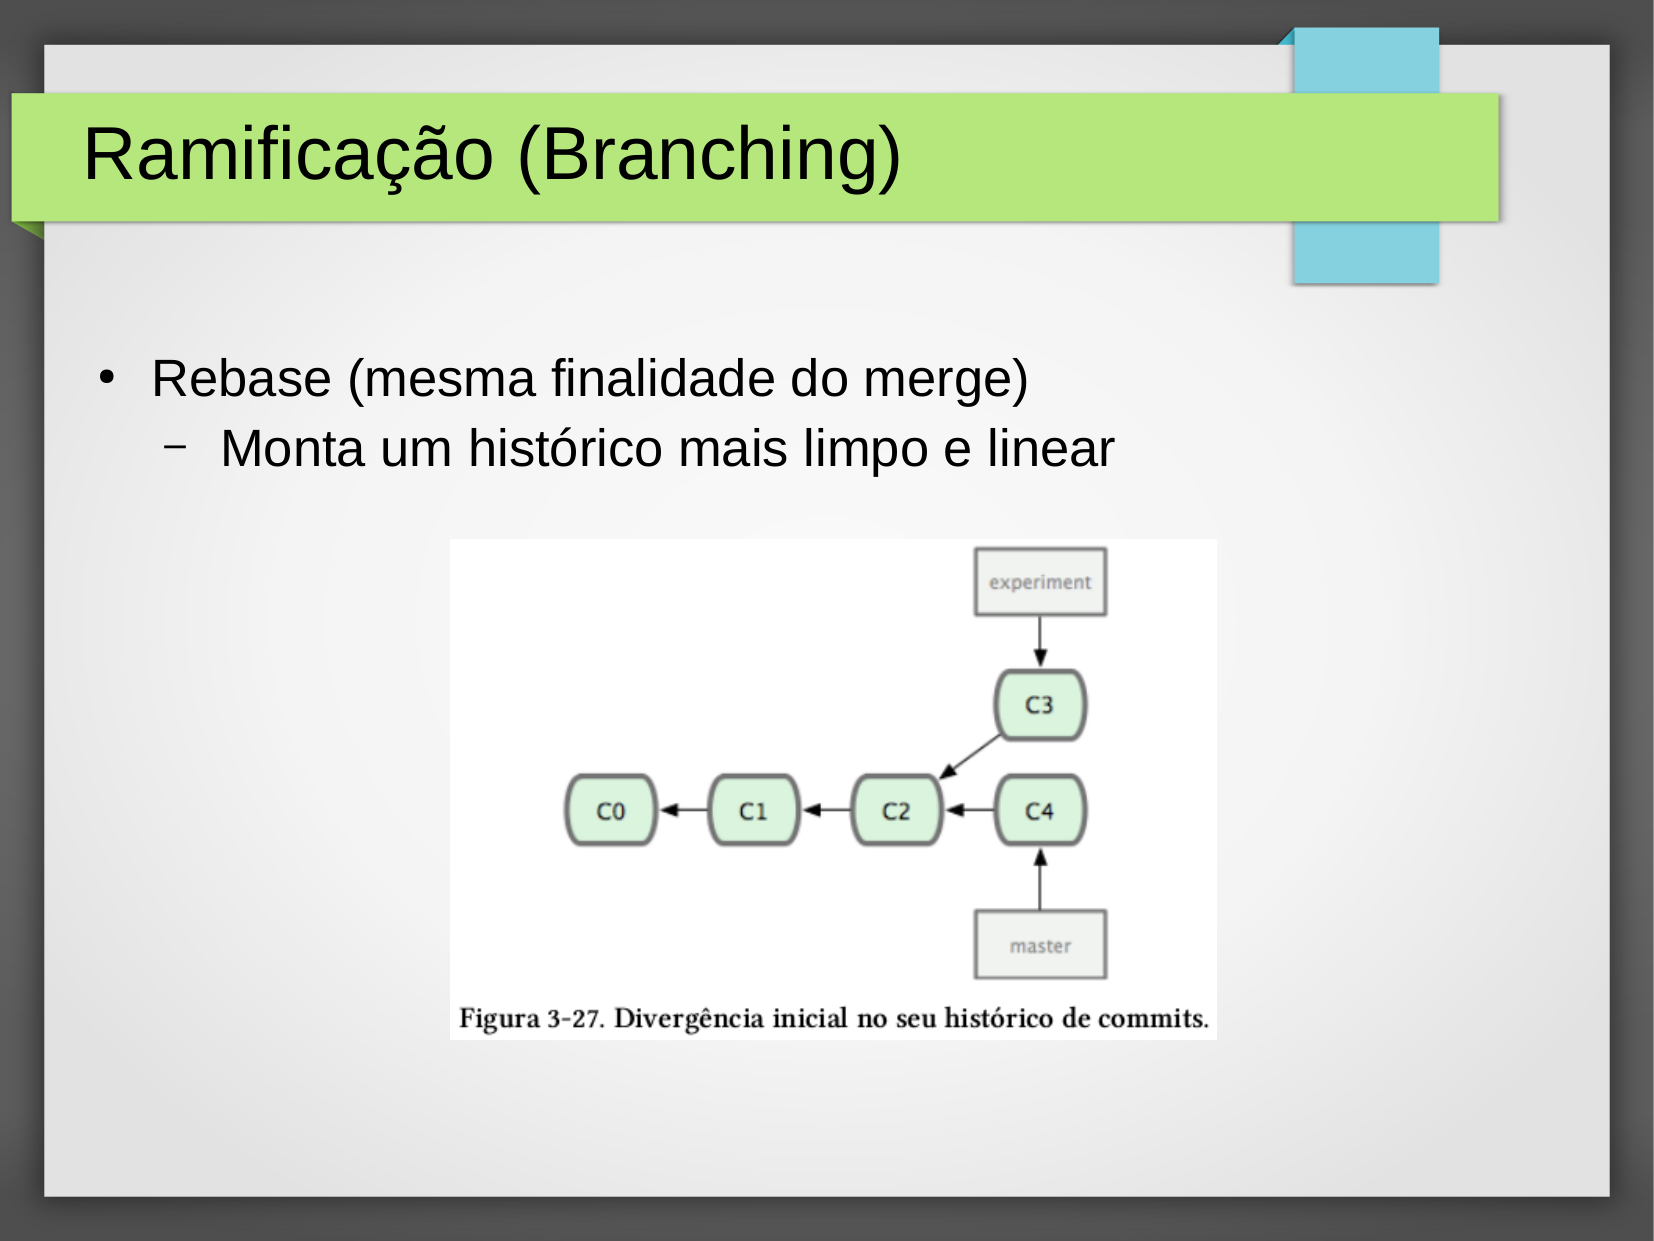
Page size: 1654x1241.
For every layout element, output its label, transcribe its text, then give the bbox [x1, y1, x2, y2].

list Rebase (mesma finalidade do merge) Monta um histórico mais limpo e linear [82, 348, 1571, 479]
title Ramificação (Branching) [82, 94, 1264, 213]
picture [0, 0, 1654, 1241]
